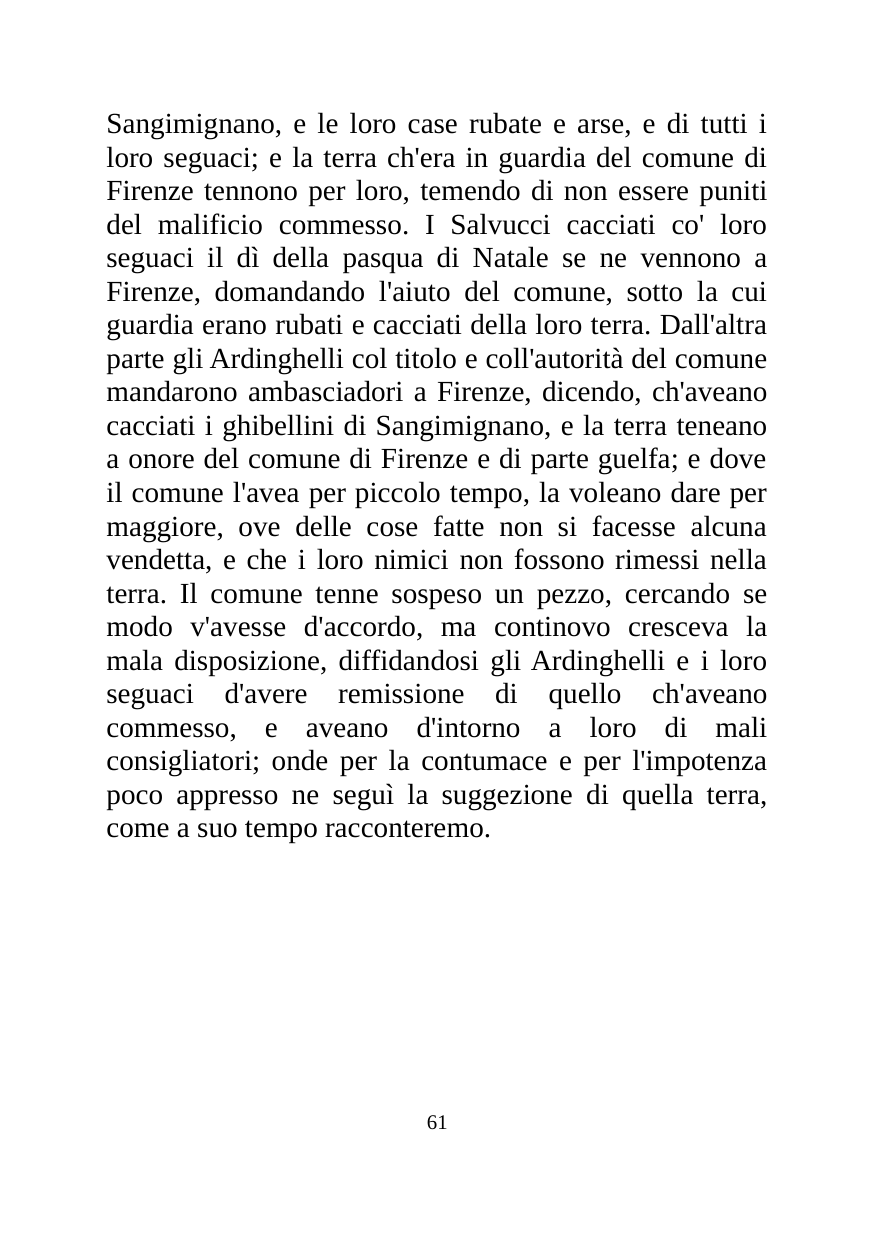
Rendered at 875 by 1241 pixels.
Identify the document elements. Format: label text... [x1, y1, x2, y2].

text Sangimignano, e le loro case rubate e arse, e di tutti i loro seguaci; e la terra ch'era in guardia del comune di Firenze tennono per loro, temendo di non essere puniti del malificio commesso. I Salvucci cacciati co' loro seguaci il dì della pasqua di Natale se ne vennono a Firenze, domandando l'aiuto del comune, sotto la cui guardia erano rubati e cacciati della loro terra. Dall'altra parte gli Ardinghelli col titolo e coll'autorità del comune mandarono ambasciadori a Firenze, dicendo, ch'aveano cacciati i ghibellini di Sangimignano, e la terra teneano a onore del comune di Firenze e di parte guelfa; e dove il comune l'avea per piccolo tempo, la voleano dare per maggiore, ove delle cose fatte non si facesse alcuna vendetta, e che i loro nimici non fossono rimessi nella terra. Il comune tenne sospeso un pezzo, cercando se modo v'avesse d'accordo, ma continovo cresceva la mala disposizione, diffidandosi gli Ardinghelli e i loro seguaci d'avere remissione di quello ch'aveano commesso, e aveano d'intorno a loro di mali consigliatori; onde per la contumace e per l'impotenza poco appresso ne seguì la suggezione di quella terra, come a suo tempo racconteremo. [106, 106, 768, 844]
